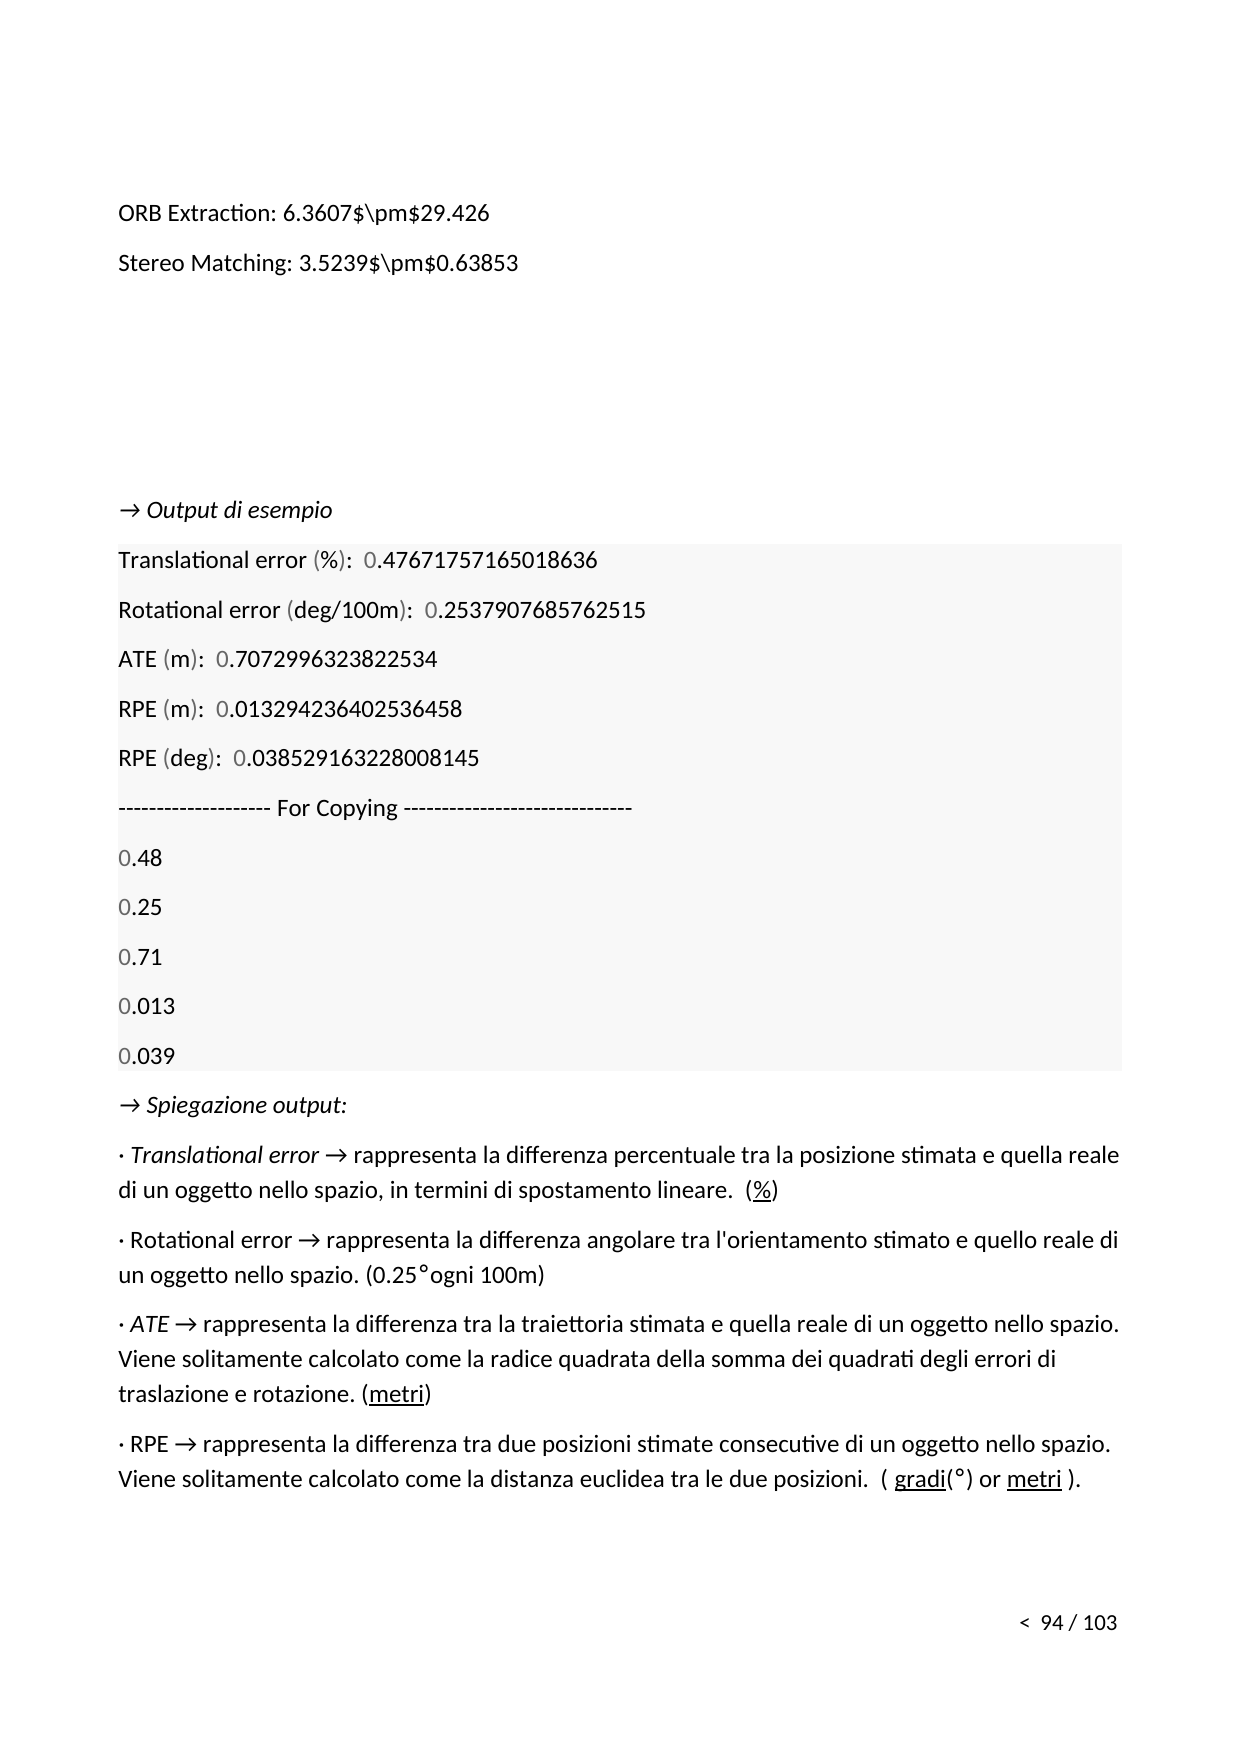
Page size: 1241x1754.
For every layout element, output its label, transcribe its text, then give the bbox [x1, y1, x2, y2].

text 0.48 [118, 842, 1122, 872]
text · Translational error → rappresenta la differenza percentuale tra la posizione stimata e quella reale di un oggetto nello spazio, in termini di spostamento lineare. (%) [118, 1139, 1122, 1205]
text Rotational error (deg/100m): 0.2537907685762515 [118, 594, 1122, 624]
text ORB Extraction: 6.3607$\pm$29.426 [118, 197, 1122, 228]
text 0.039 [118, 1040, 1122, 1071]
text -------------------- For Copying ------------------------------ [118, 792, 1122, 823]
text · ATE → rappresenta la differenza tra la traiettoria stimata e quella reale di un oggetto nello spazio. Viene solitamente calcolato come la radice quadrata della somma dei quadrati degli errori di traslazione e rotazione. (metri) [118, 1308, 1122, 1409]
text Stereo Matching: 3.5239$\pm$0.63853 [118, 247, 1122, 277]
text → Spiegazione output: [118, 1090, 1122, 1120]
text · RPE → rappresenta la differenza tra due posizioni stimate consecutive di un oggetto nello spazio. Viene solitamente calcolato come la distanza euclidea tra le due posizioni. ( gradi(°) or metri ). [118, 1428, 1122, 1493]
text · Rotational error → rappresenta la differenza angolare tra l'orientamento stimato e quello reale di un oggetto nello spazio. (0.25°ogni 100m) [118, 1224, 1122, 1289]
text Translational error (%): 0.47671757165018636 [118, 544, 1122, 575]
text 0.71 [118, 941, 1122, 971]
text RPE (m): 0.013294236402536458 [118, 693, 1122, 723]
text 0.013 [118, 991, 1122, 1021]
text ATE (m): 0.7072996323822534 [118, 643, 1122, 674]
text → Output di esempio [118, 495, 1122, 525]
text 0.25 [118, 891, 1122, 922]
text RPE (deg): 0.038529163228008145 [118, 743, 1122, 773]
